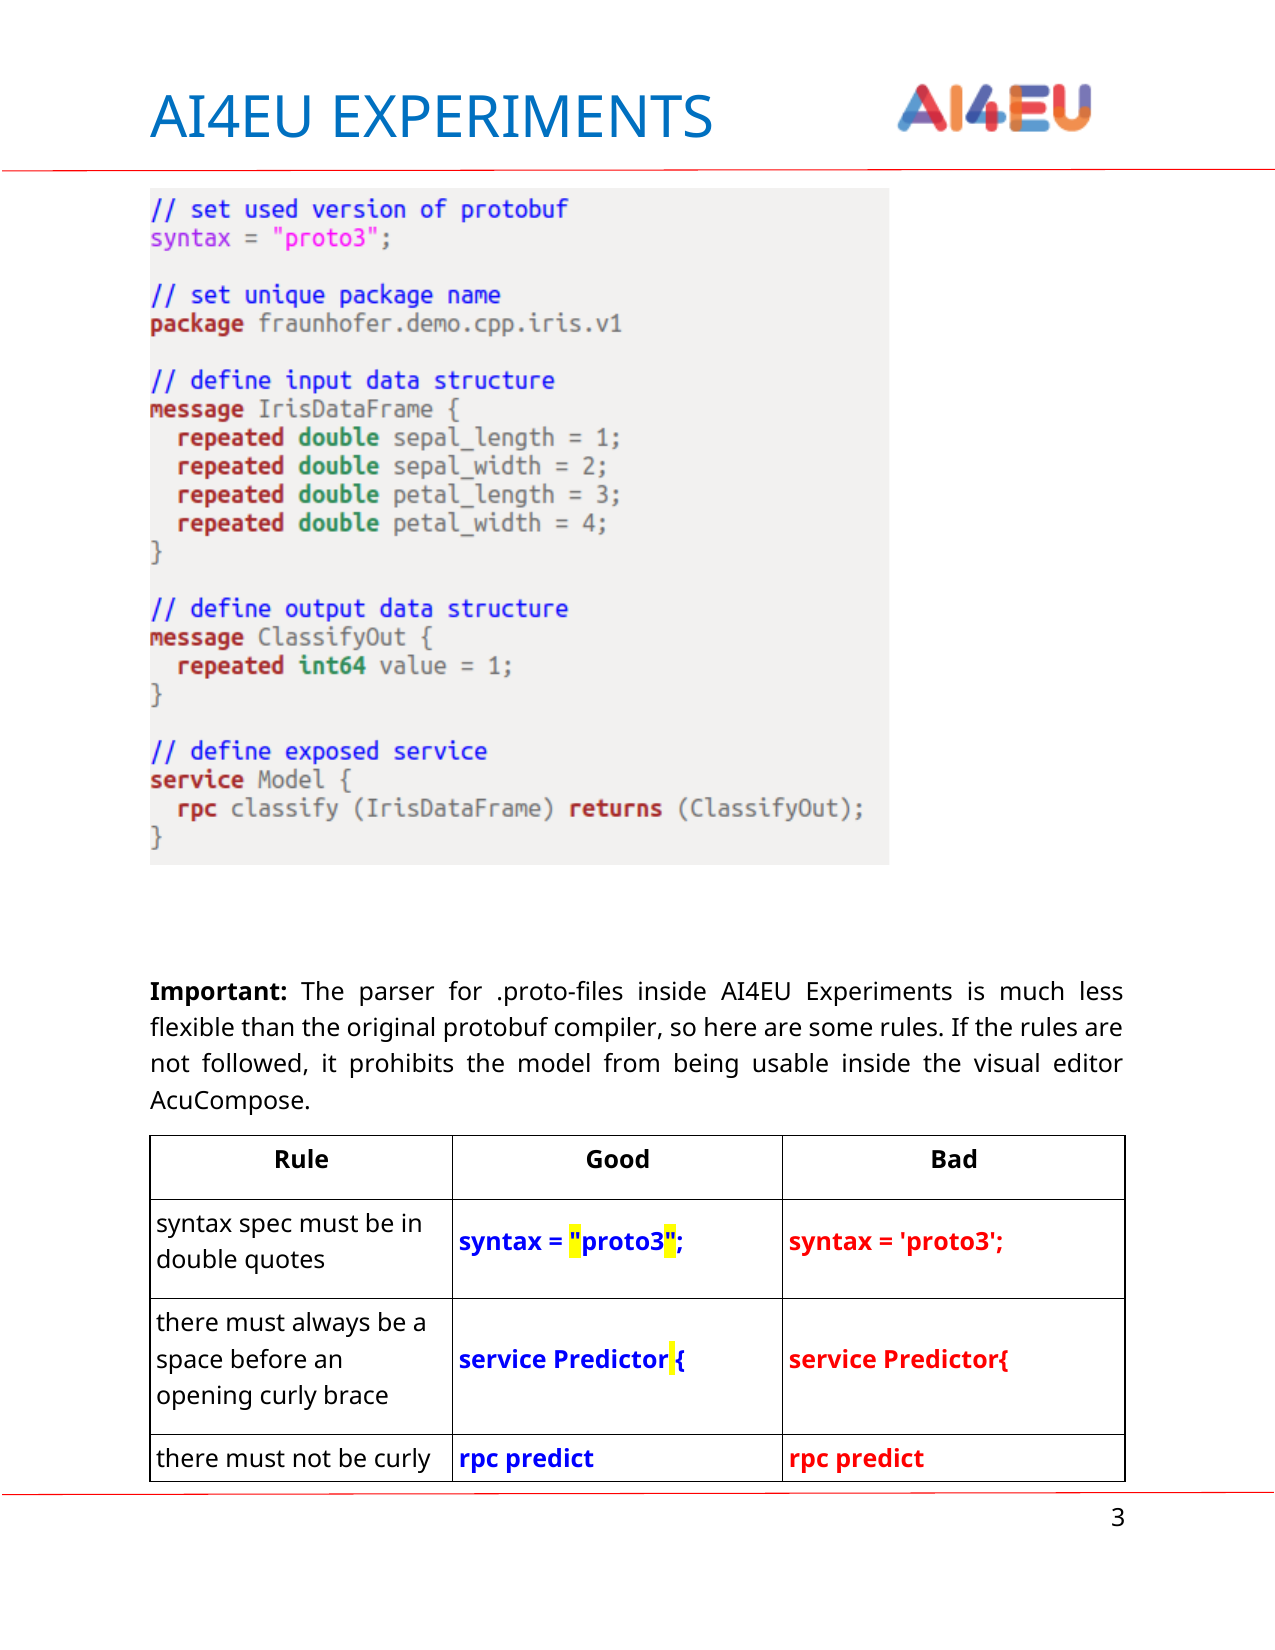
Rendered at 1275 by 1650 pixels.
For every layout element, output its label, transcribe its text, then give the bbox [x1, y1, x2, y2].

table_cell rpc predict [453, 1435, 782, 1481]
table_header Good [453, 1136, 782, 1199]
picture [150, 188, 890, 865]
table_cell syntax spec must be in double quotes [151, 1200, 452, 1298]
table_cell syntax = 'proto3'; [783, 1200, 1124, 1298]
table_cell rpc predict [783, 1435, 1124, 1481]
table_cell there must always be a space before an opening curly brace [151, 1299, 452, 1434]
picture [892, 78, 1099, 143]
table_cell service Predictor{ [783, 1299, 1124, 1434]
table_header Rule [151, 1136, 452, 1199]
table_cell syntax = "proto3"; [453, 1200, 782, 1298]
text Important: The parser for .proto-files inside AI4EU Experiments is much less flexible than the original protobuf compiler, so here are some rules. If the rules are not followed, it prohibits the model from being usable inside the visual editor AcuCompose. [150, 973, 1125, 1116]
table_header Bad [783, 1136, 1124, 1199]
table_cell service Predictor { [453, 1299, 782, 1434]
table_cell there must not be curly [151, 1435, 452, 1481]
